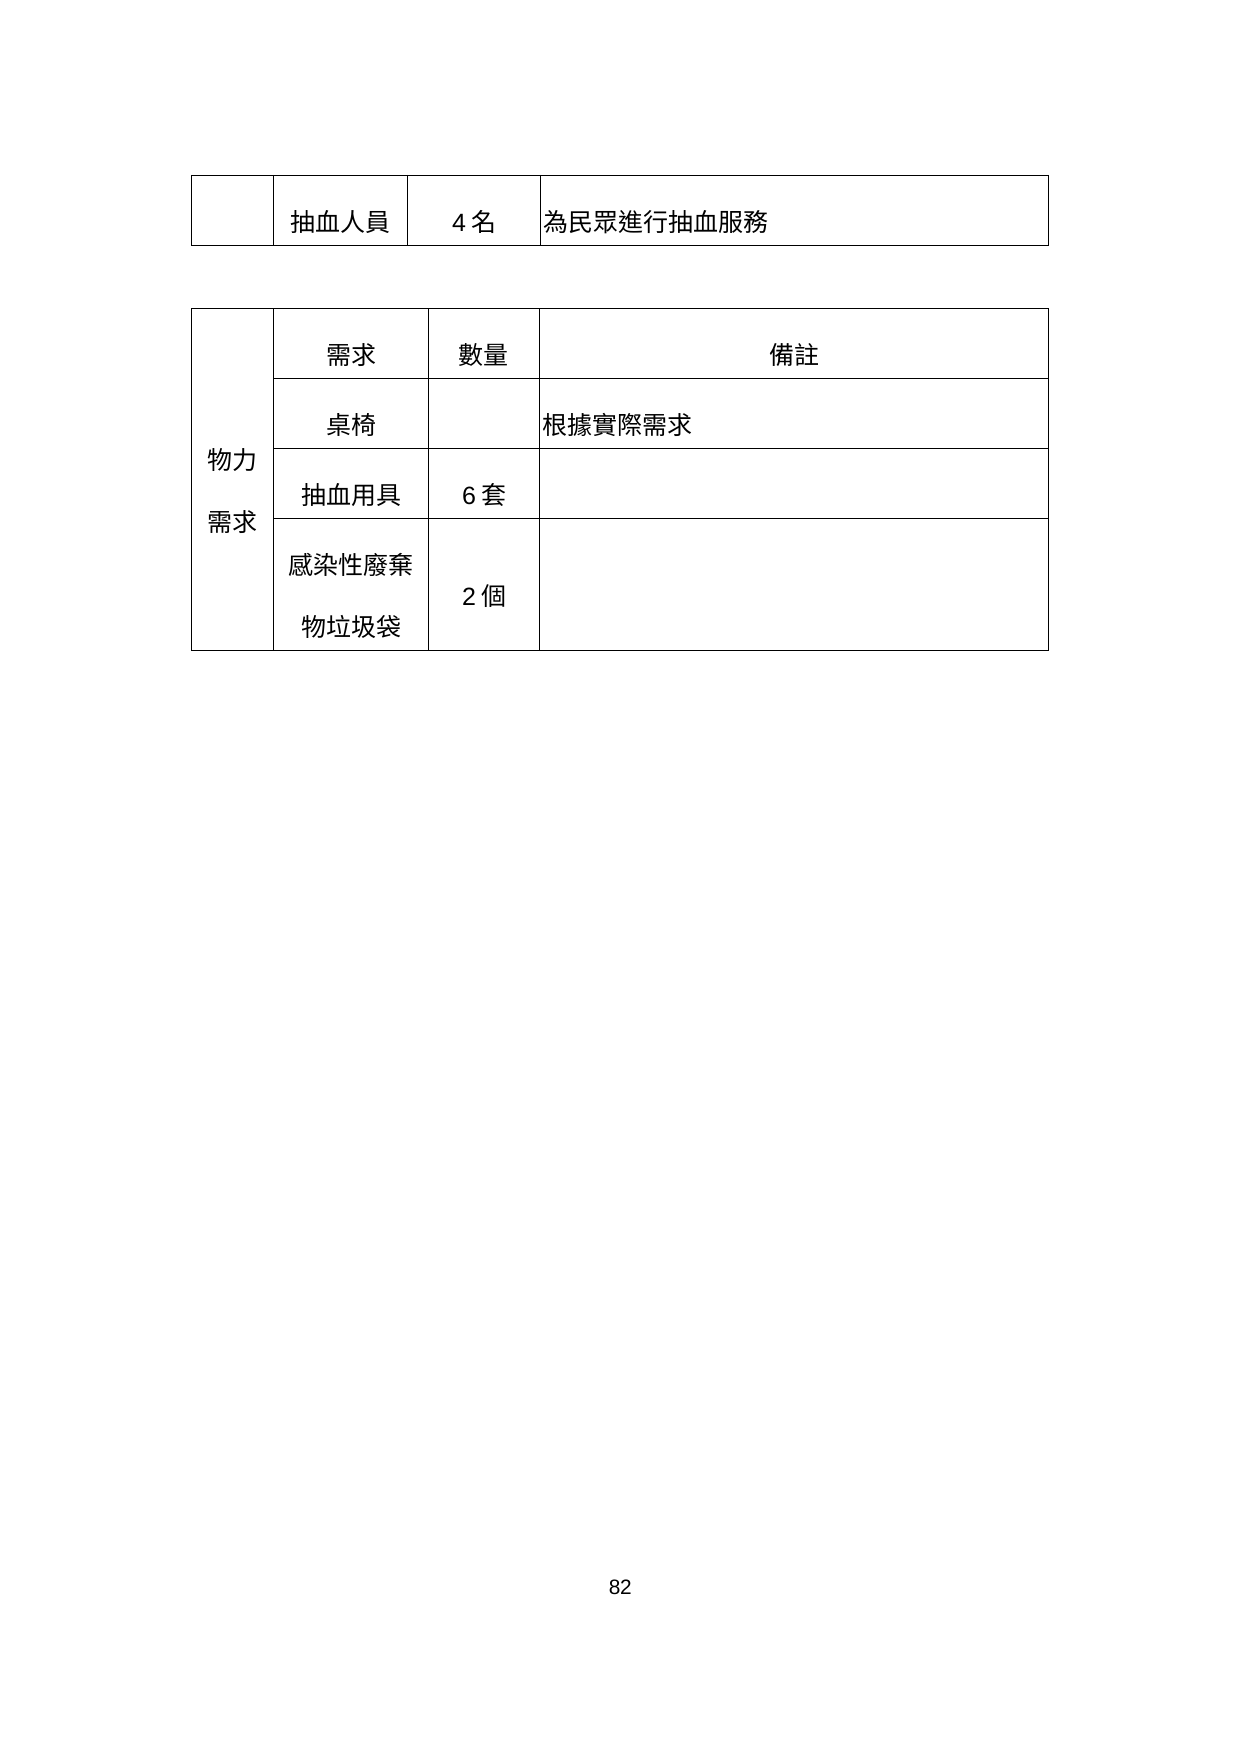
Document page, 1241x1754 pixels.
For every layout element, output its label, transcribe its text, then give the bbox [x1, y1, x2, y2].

table_cell 6套 [429, 449, 539, 517]
table_header 數量 [429, 309, 539, 378]
table_cell [429, 379, 539, 448]
table_cell 感染性廢棄物垃圾袋 [274, 519, 428, 650]
table_header 備註 [540, 309, 1048, 378]
table_cell [540, 449, 1048, 517]
table_cell 桌椅 [274, 379, 428, 448]
table_cell 抽血人員 [274, 176, 407, 244]
table_cell 根據實際需求 [540, 379, 1048, 448]
table_header 物力 需求 [192, 309, 273, 650]
table_cell 2個 [429, 519, 539, 650]
table_cell 抽血用具 [274, 449, 428, 517]
table_cell 4名 [408, 176, 540, 244]
table_header 需求 [274, 309, 428, 378]
table_cell 為民眾進行抽血服務 [541, 176, 1048, 244]
table_header [192, 176, 273, 244]
table_cell [540, 519, 1048, 650]
